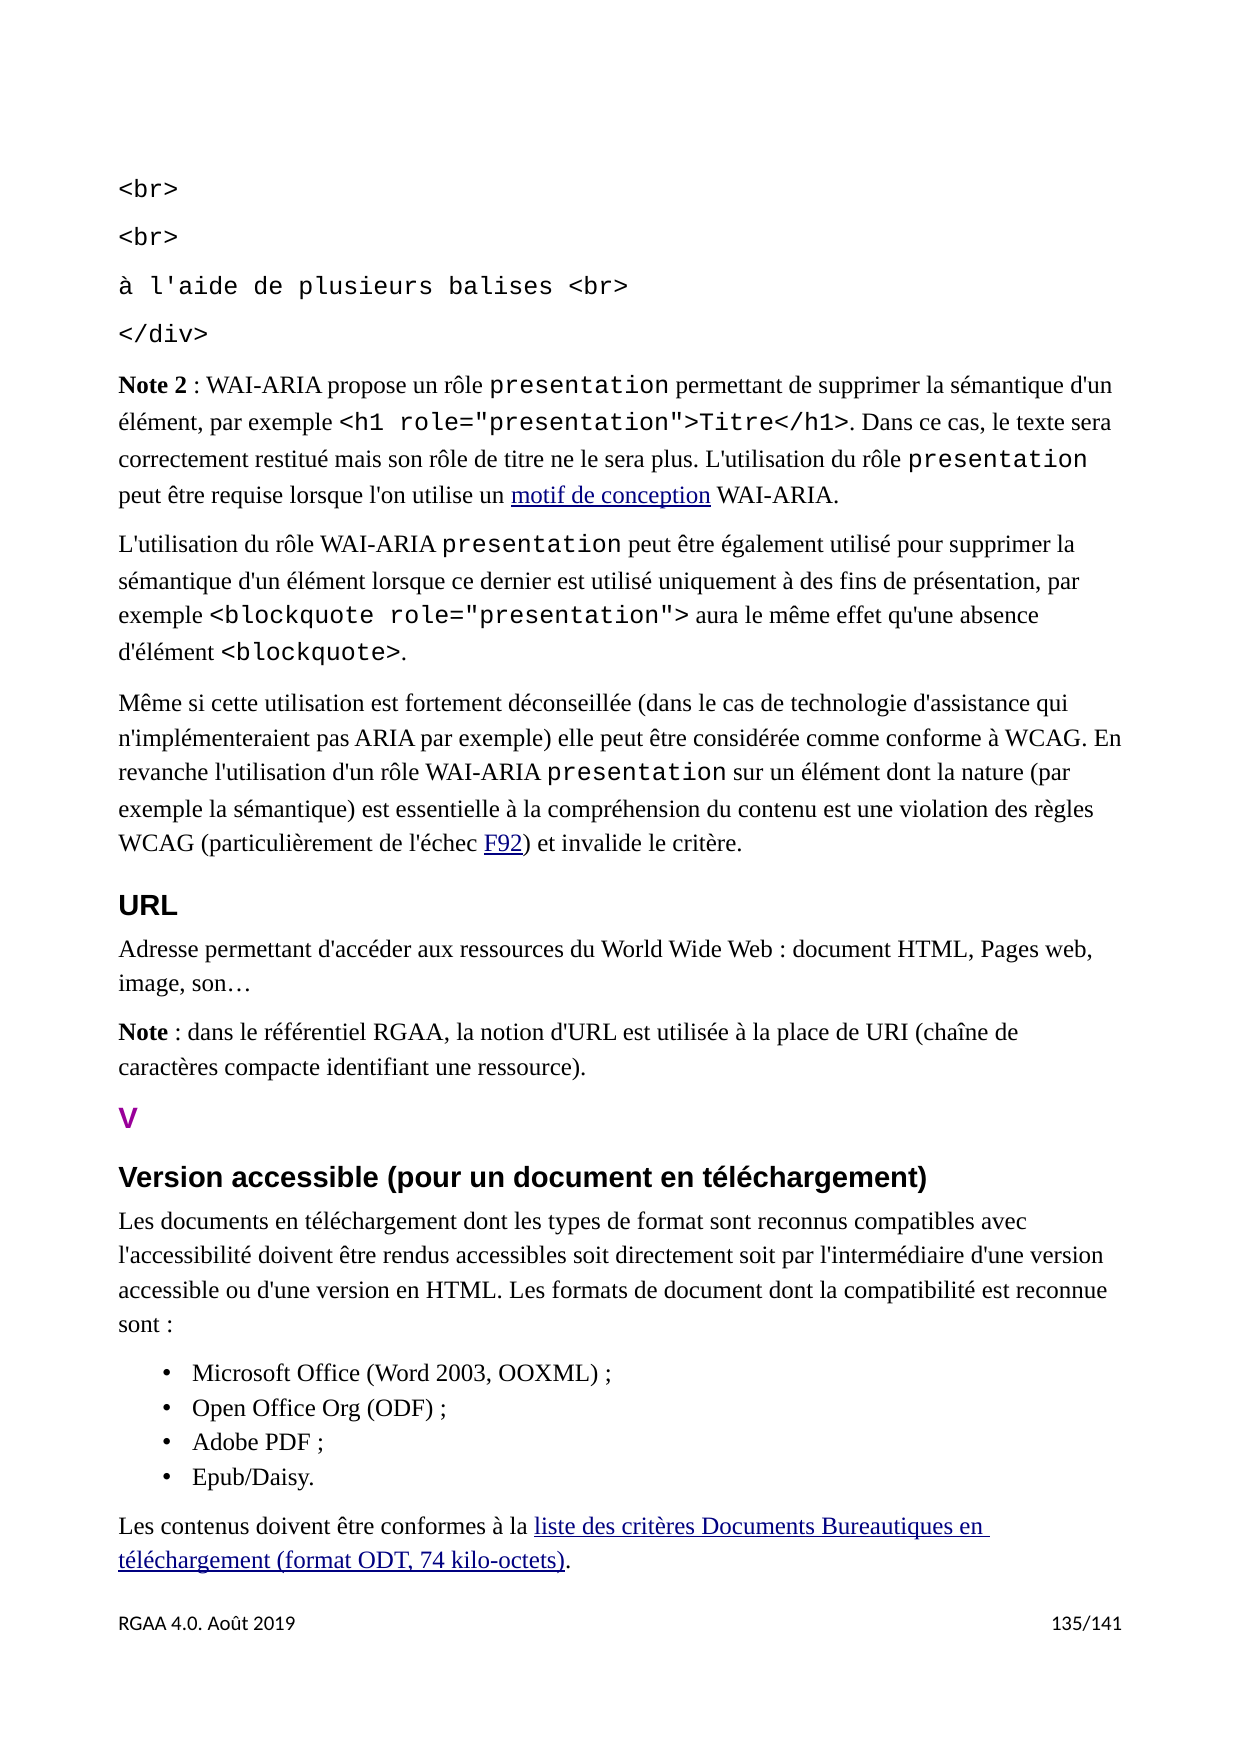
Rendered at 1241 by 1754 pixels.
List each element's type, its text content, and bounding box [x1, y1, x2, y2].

text Même si cette utilisation est fortement déconseillée (dans le cas de technologie d'assistance qui n'implémenteraient pas ARIA par exemple) elle peut être considérée comme conforme à WCAG. En revanche l'utilisation d'un rôle WAI-ARIA presentation sur un élément dont la nature (par exemple la sémantique) est essentielle à la compréhension du contenu est une violation des règles WCAG (particulièrement de l'échec F92) et invalide le critère. [118, 688, 1122, 857]
subtitle Version accessible (pour un document en téléchargement) [118, 1160, 1122, 1193]
text L'utilisation du rôle WAI-ARIA presentation peut être également utilisé pour supprimer la sémantique d'un élément lorsque ce dernier est utilisé uniquement à des fins de présentation, par exemple <blockquote role="presentation"> aura le même effet qu'une absence d'élément <blockquote>. [118, 529, 1122, 668]
list Open Office Org (ODF) ; [162, 1393, 1122, 1422]
text Adresse permettant d'accéder aux ressources du World Wide Web : document HTML, Pages web, image, son… [118, 934, 1122, 997]
text </div> [118, 322, 1122, 350]
text Les contenus doivent être conformes à la liste des critères Documents Bureautiques en téléchargement (format ODT, 74 kilo-octets). [118, 1511, 1122, 1574]
list Microsoft Office (Word 2003, OOXML) ; [162, 1358, 1122, 1387]
subtitle URL [118, 888, 1122, 921]
text Les documents en téléchargement dont les types de format sont reconnus compatibles avec l'accessibilité doivent être rendus accessibles soit directement soit par l'intermédiaire d'une version accessible ou d'une version en HTML. Les formats de document dont la compatibilité est reconnue sont : [118, 1206, 1122, 1338]
list Adobe PDF ; [162, 1427, 1122, 1456]
text <br> [118, 176, 1122, 205]
list Epub/Daisy. [162, 1462, 1122, 1491]
text Note : dans le référentiel RGAA, la notion d'URL est utilisée à la place de URI (chaîne de caractères compacte identifiant une ressource). [118, 1017, 1122, 1081]
text <br> [118, 225, 1122, 253]
text Note 2 : WAI-ARIA propose un rôle presentation permettant de supprimer la sémantique d'un élément, par exemple <h1 role="presentation">Titre</h1>. Dans ce cas, le texte sera correctement restitué mais son rôle de titre ne le sera plus. L'utilisation du rôle presentation peut être requise lorsque l'on utilise un motif de conception WAI-ARIA. [118, 371, 1122, 509]
text à l'aide de plusieurs balises <br> [118, 273, 1122, 302]
subtitle V [118, 1101, 1122, 1135]
